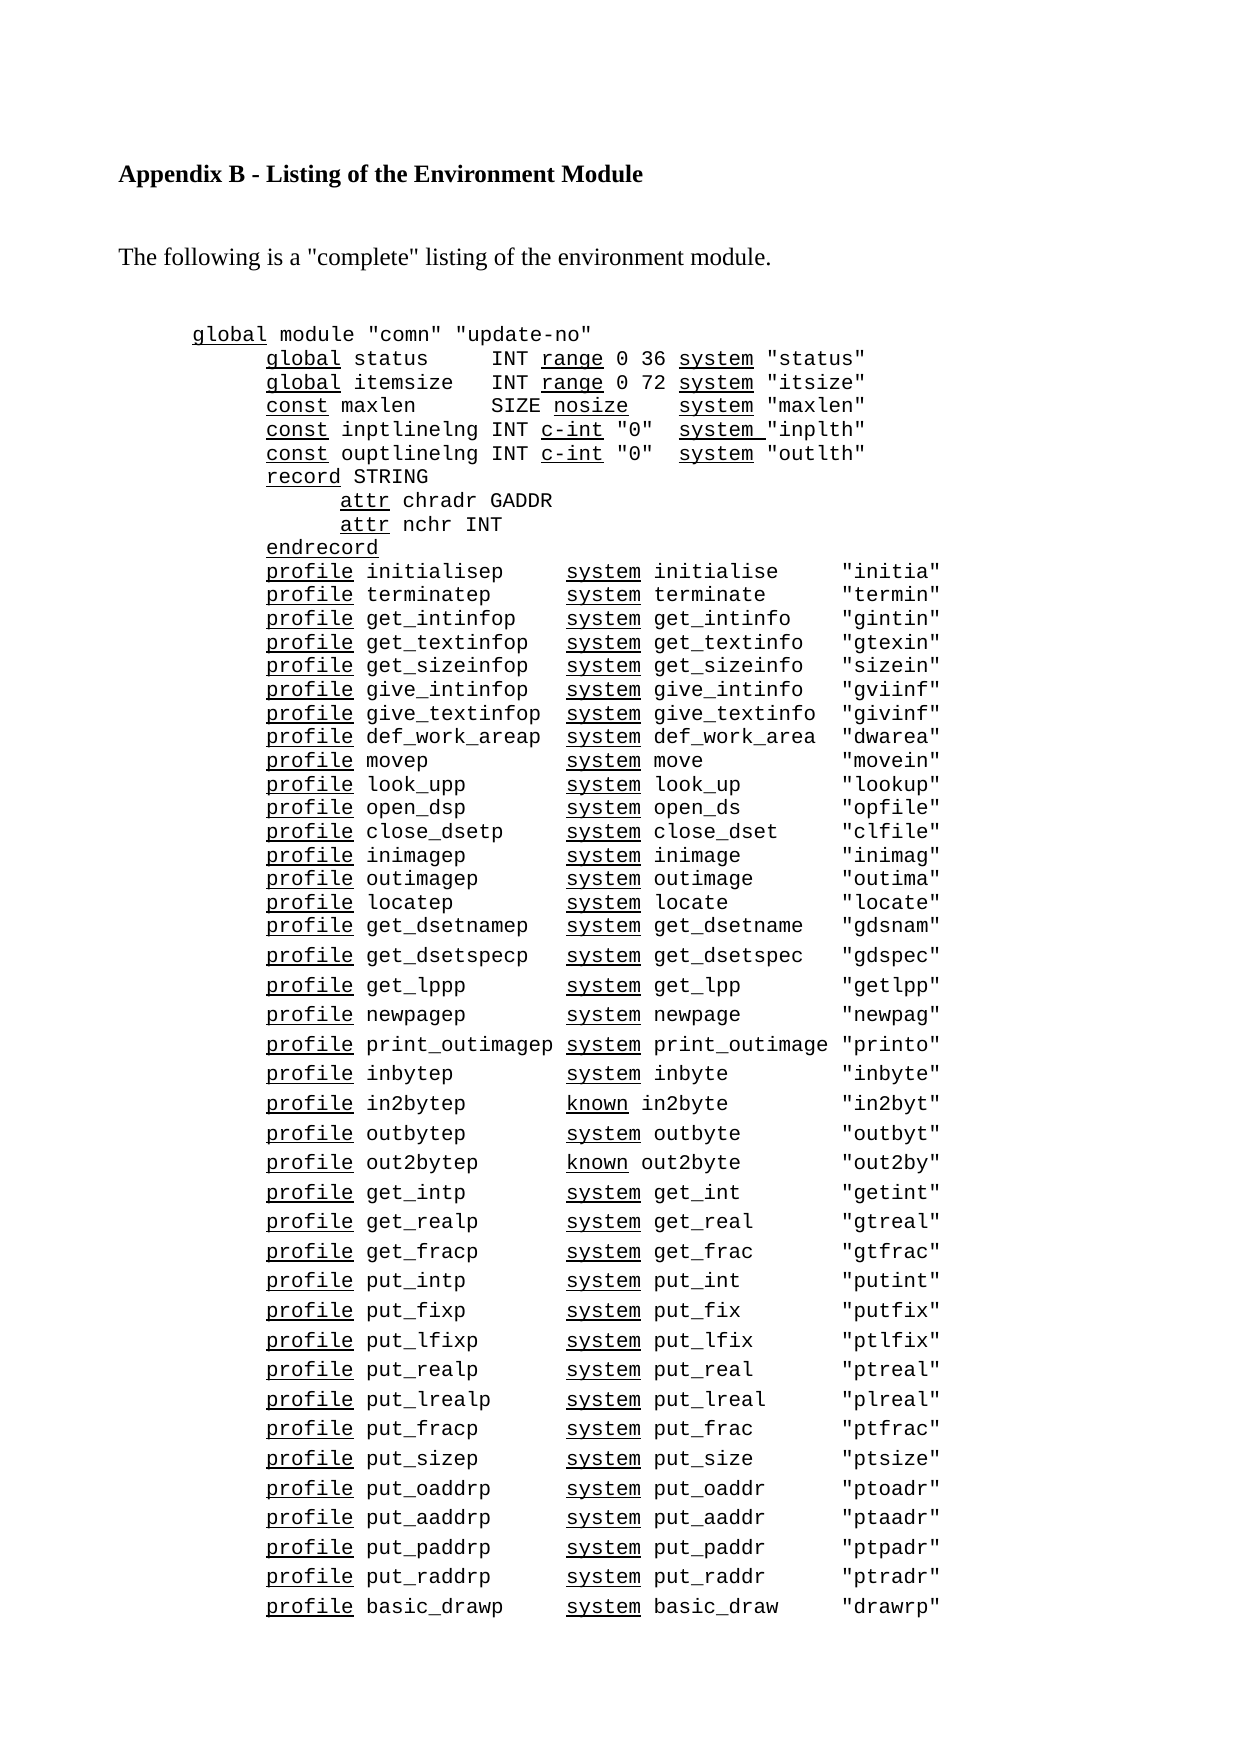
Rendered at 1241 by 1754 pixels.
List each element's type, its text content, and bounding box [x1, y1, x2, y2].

text profile get_intinfop system get_intinfo "gintin" [118, 608, 1122, 632]
text profile get_fracp system get_frac "gtfrac" [118, 1235, 1122, 1264]
text record STRING [118, 466, 1122, 490]
text attr chradr GADDR [118, 490, 1122, 513]
text profile put_raddrp system put_raddr "ptradr" [118, 1560, 1122, 1590]
text profile get_lppp system get_lpp "getlpp" [118, 969, 1122, 998]
text profile locatep system locate "locate" [118, 892, 1122, 916]
text profile put_realp system put_real "ptreal" [118, 1353, 1122, 1383]
text profile get_dsetspecp system get_dsetspec "gdspec" [118, 939, 1122, 969]
text profile inbytep system inbyte "inbyte" [118, 1057, 1122, 1087]
text profile get_textinfop system get_textinfo "gtexin" [118, 632, 1122, 655]
text profile look_upp system look_up "lookup" [118, 774, 1122, 797]
text profile open_dsp system open_ds "opfile" [118, 797, 1122, 821]
text profile print_outimagep system print_outimage "printo" [118, 1028, 1122, 1057]
text global itemsize INT range 0 72 system "itsize" [118, 372, 1122, 395]
text profile get_sizeinfop system get_sizeinfo "sizein" [118, 655, 1122, 679]
text profile give_intinfop system give_intinfo "gviinf" [118, 679, 1122, 703]
text profile out2bytep known out2byte "out2by" [118, 1146, 1122, 1176]
text Appendix B - Listing of the Environment Module [118, 159, 1122, 188]
text The following is a "complete" listing of the environment module. [118, 242, 1122, 271]
text profile in2bytep known in2byte "in2byt" [118, 1087, 1122, 1117]
text global status INT range 0 36 system "status" [118, 348, 1122, 372]
text const ouptlinelng INT c-int "0" system "outlth" [118, 443, 1122, 466]
text profile put_aaddrp system put_aaddr "ptaadr" [118, 1501, 1122, 1531]
text profile movep system move "movein" [118, 750, 1122, 774]
text profile put_lrealp system put_lreal "plreal" [118, 1383, 1122, 1412]
text profile put_paddrp system put_paddr "ptpadr" [118, 1531, 1122, 1560]
text endrecord [118, 537, 1122, 561]
text profile put_sizep system put_size "ptsize" [118, 1442, 1122, 1472]
text profile inimagep system inimage "inimag" [118, 844, 1122, 868]
text profile get_dsetnamep system get_dsetname "gdsnam" [118, 916, 1122, 939]
text profile initialisep system initialise "initia" [118, 561, 1122, 584]
text profile give_textinfop system give_textinfo "givinf" [118, 703, 1122, 726]
text profile close_dsetp system close_dset "clfile" [118, 821, 1122, 844]
text global module "comn" "update-no" [118, 324, 1122, 348]
text const inptlinelng INT c-int "0" system "inplth" [118, 419, 1122, 443]
text profile put_oaddrp system put_oaddr "ptoadr" [118, 1472, 1122, 1501]
text const maxlen SIZE nosize system "maxlen" [118, 395, 1122, 419]
text profile put_lfixp system put_lfix "ptlfix" [118, 1324, 1122, 1353]
text profile put_intp system put_int "putint" [118, 1264, 1122, 1294]
text profile get_realp system get_real "gtreal" [118, 1205, 1122, 1235]
text profile get_intp system get_int "getint" [118, 1176, 1122, 1205]
text profile newpagep system newpage "newpag" [118, 998, 1122, 1028]
text profile outimagep system outimage "outima" [118, 868, 1122, 892]
text profile def_work_areap system def_work_area "dwarea" [118, 726, 1122, 750]
text profile put_fracp system put_frac "ptfrac" [118, 1412, 1122, 1442]
text profile outbytep system outbyte "outbyt" [118, 1117, 1122, 1146]
text profile basic_drawp system basic_draw "drawrp" [118, 1590, 1122, 1619]
text attr nchr INT [118, 513, 1122, 537]
text profile terminatep system terminate "termin" [118, 584, 1122, 608]
text profile put_fixp system put_fix "putfix" [118, 1294, 1122, 1324]
